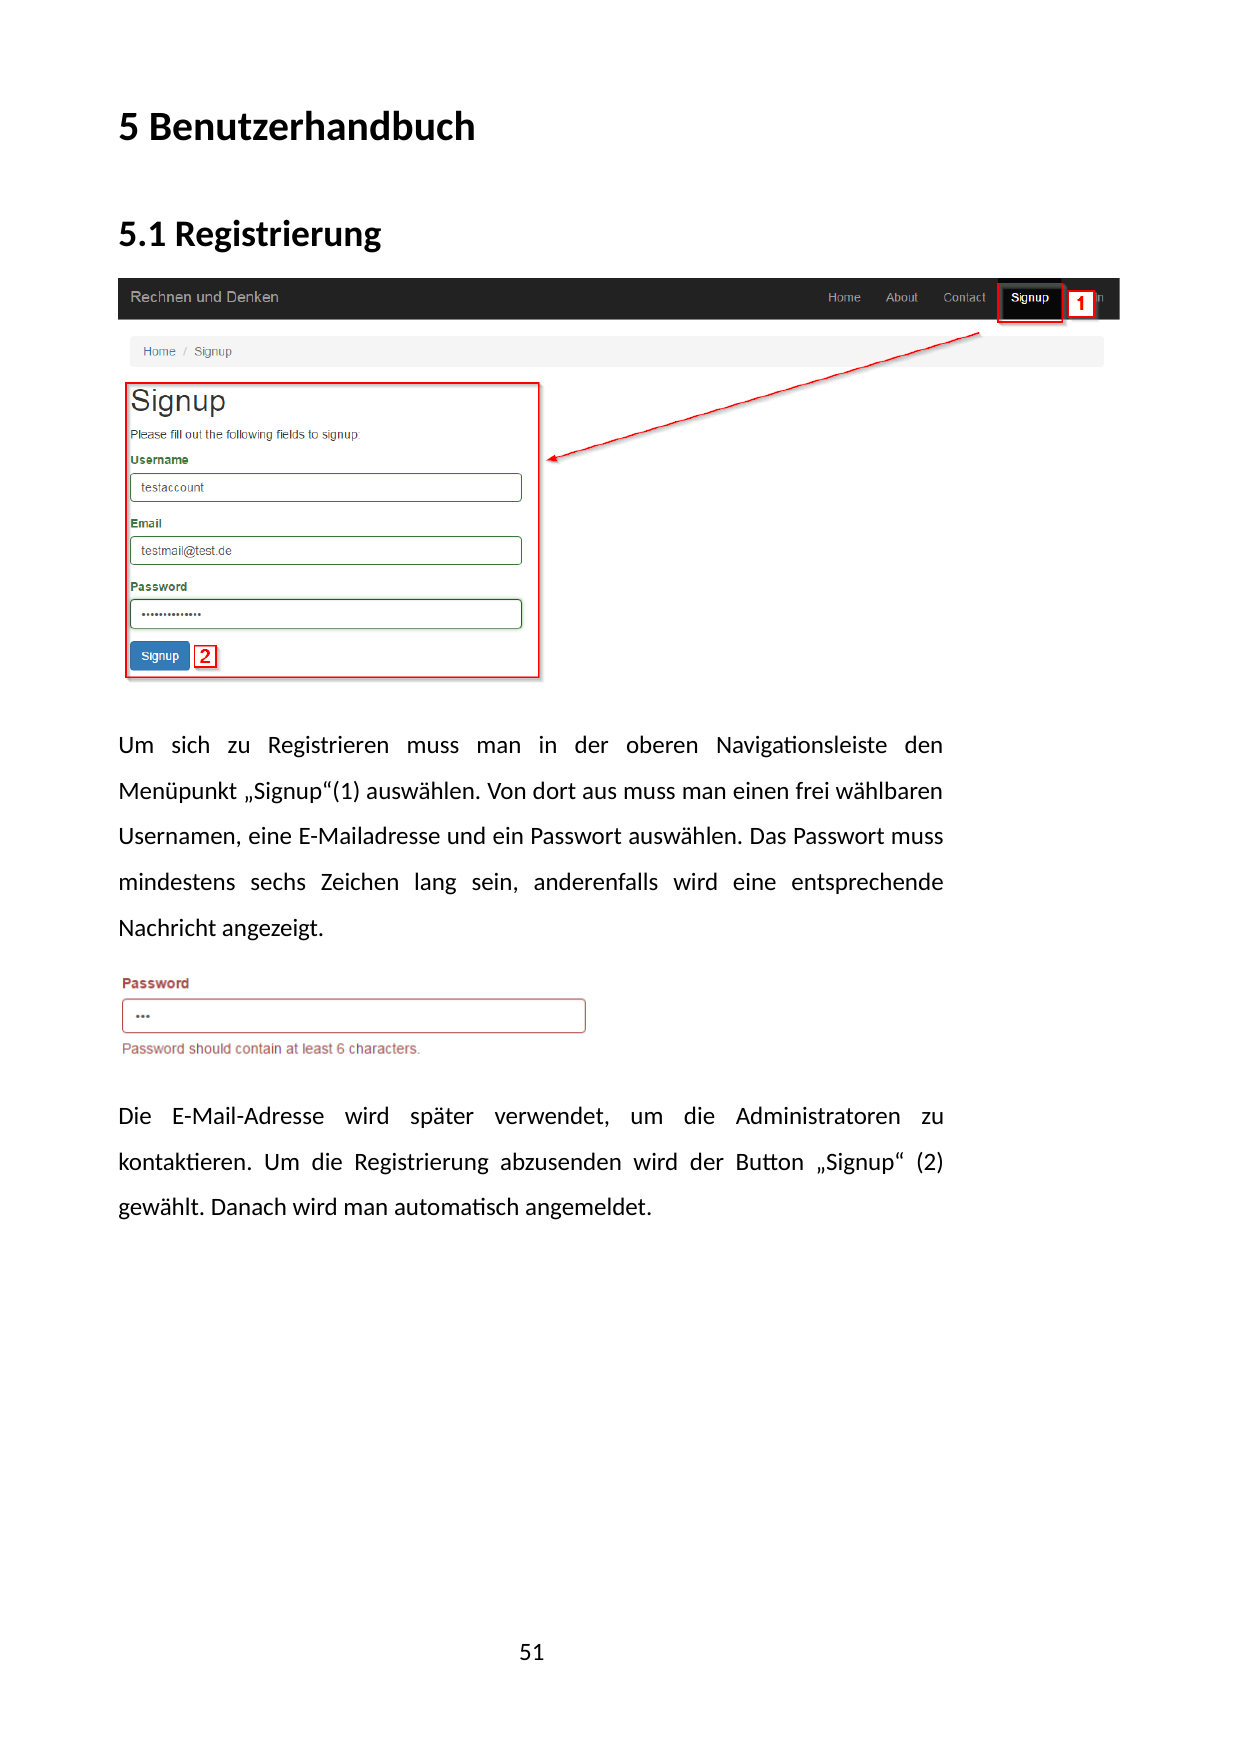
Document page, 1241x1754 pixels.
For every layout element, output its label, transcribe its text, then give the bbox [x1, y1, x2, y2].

text Um sich zu Registrieren muss man in der oberen Navigationsleiste den Menüpunkt „Signup“(1) auswählen. Von dort aus muss man einen frei wählbaren Usernamen, eine E-Mailadresse und ein Passwort auswählen. Das Passwort muss mindestens sechs Zeichen lang sein, anderenfalls wird eine entsprechende Nachricht angezeigt. [118, 729, 945, 942]
subtitle 5 Benutzerhandbuch [118, 100, 945, 151]
text Die E-Mail-Adresse wird später verwendet, um die Administratoren zu kontaktieren. Um die Registrierung abzusenden wird der Button „Signup“ (2) gewählt. Danach wird man automatisch angemeldet. [118, 1100, 945, 1222]
subtitle 5.1 Registrierung [118, 209, 945, 255]
